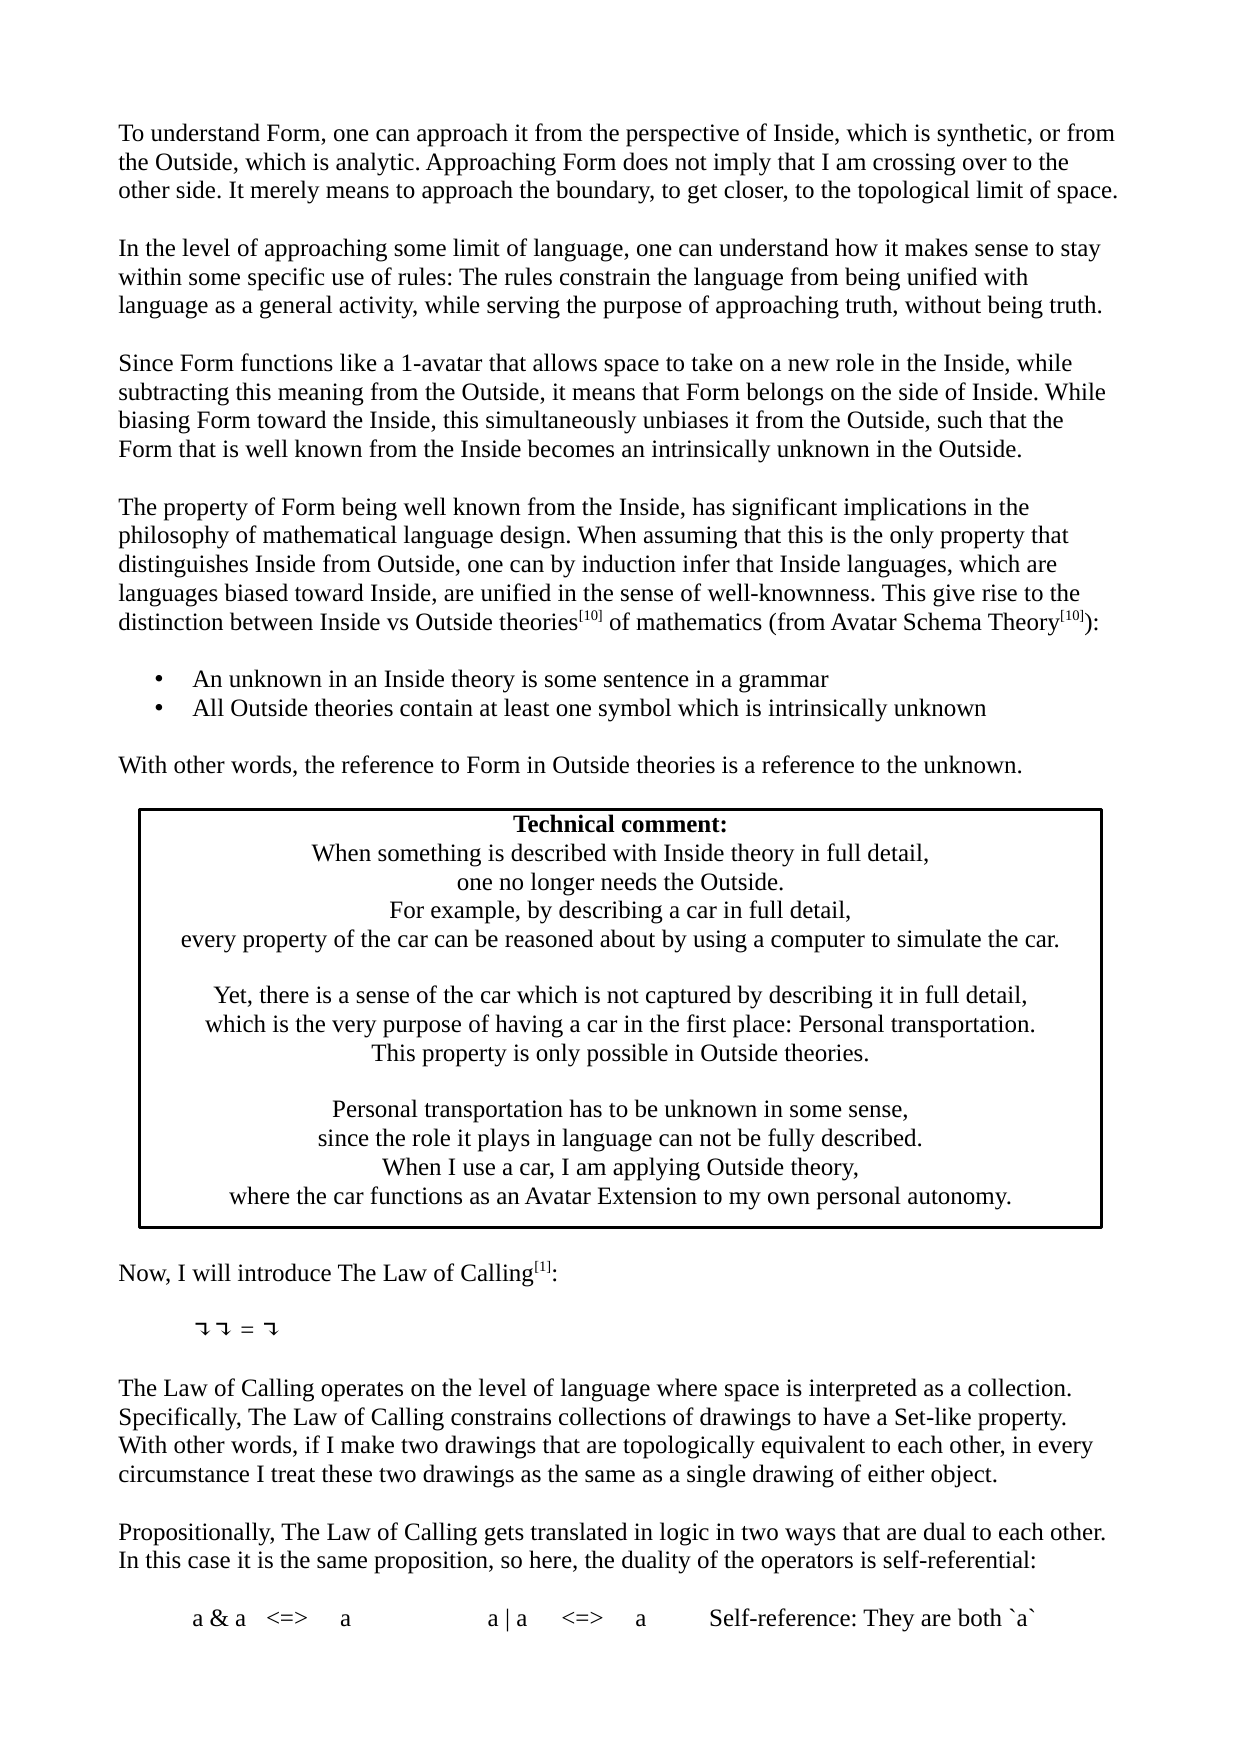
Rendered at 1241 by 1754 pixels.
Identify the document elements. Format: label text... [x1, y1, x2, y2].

list An unknown in an Inside theory is some sentence in a grammar [154, 664, 1122, 693]
text Propositionally, The Law of Calling gets translated in logic in two ways that are dual to each other. In this case it is the same proposition, so here, the duality of the operators is self-referential: [118, 1517, 1122, 1574]
text To understand Form, one can approach it from the perspective of Inside, which is synthetic, or from the Outside, which is analytic. Approaching Form does not imply that I am crossing over to the other side. It merely means to approach the boundary, to get closer, to the topological limit of space. [118, 118, 1122, 204]
text In the level of approaching some limit of language, one can understand how it makes sense to stay within some specific use of rules: The rules constrain the language from being unified with language as a general activity, while serving the purpose of approaching truth, without being truth. [118, 233, 1122, 319]
text Since Form functions like a 1-avatar that allows space to take on a new role in the Inside, while subtracting this meaning from the Outside, it means that Form belongs on the side of Inside. While biasing Form toward the Inside, this simultaneously unbiases it from the Outside, such that the Form that is well known from the Inside becomes an intrinsically unknown in the Outside. [118, 348, 1122, 463]
list All Outside theories contain at least one symbol which is intrinsically unknown [154, 693, 1122, 722]
text Now, I will introduce The Law of Calling[1]: [118, 1258, 1122, 1287]
text a & a <=> a a | a <=> a Self-reference: They are both `a` [118, 1603, 1122, 1632]
text With other words, the reference to Form in Outside theories is a reference to the unknown. [118, 751, 1122, 779]
text ↴↴ = ↴ [118, 1316, 1122, 1344]
text The property of Form being well known from the Inside, has significant implications in the philosophy of mathematical language design. When assuming that this is the only property that distinguishes Inside from Outside, one can by induction infer that Inside languages, which are languages biased toward Inside, are unified in the sense of well-knownness. This give rise to the distinction between Inside vs Outside theories[10] of mathematics (from Avatar Schema Theory[10]): [118, 492, 1122, 636]
text The Law of Calling operates on the level of language where space is interpreted as a collection. Specifically, The Law of Calling constrains collections of drawings to have a Set-like property. With other words, if I make two drawings that are topologically equivalent to each other, in every circumstance I treat these two drawings as the same as a single drawing of either object. [118, 1373, 1122, 1488]
